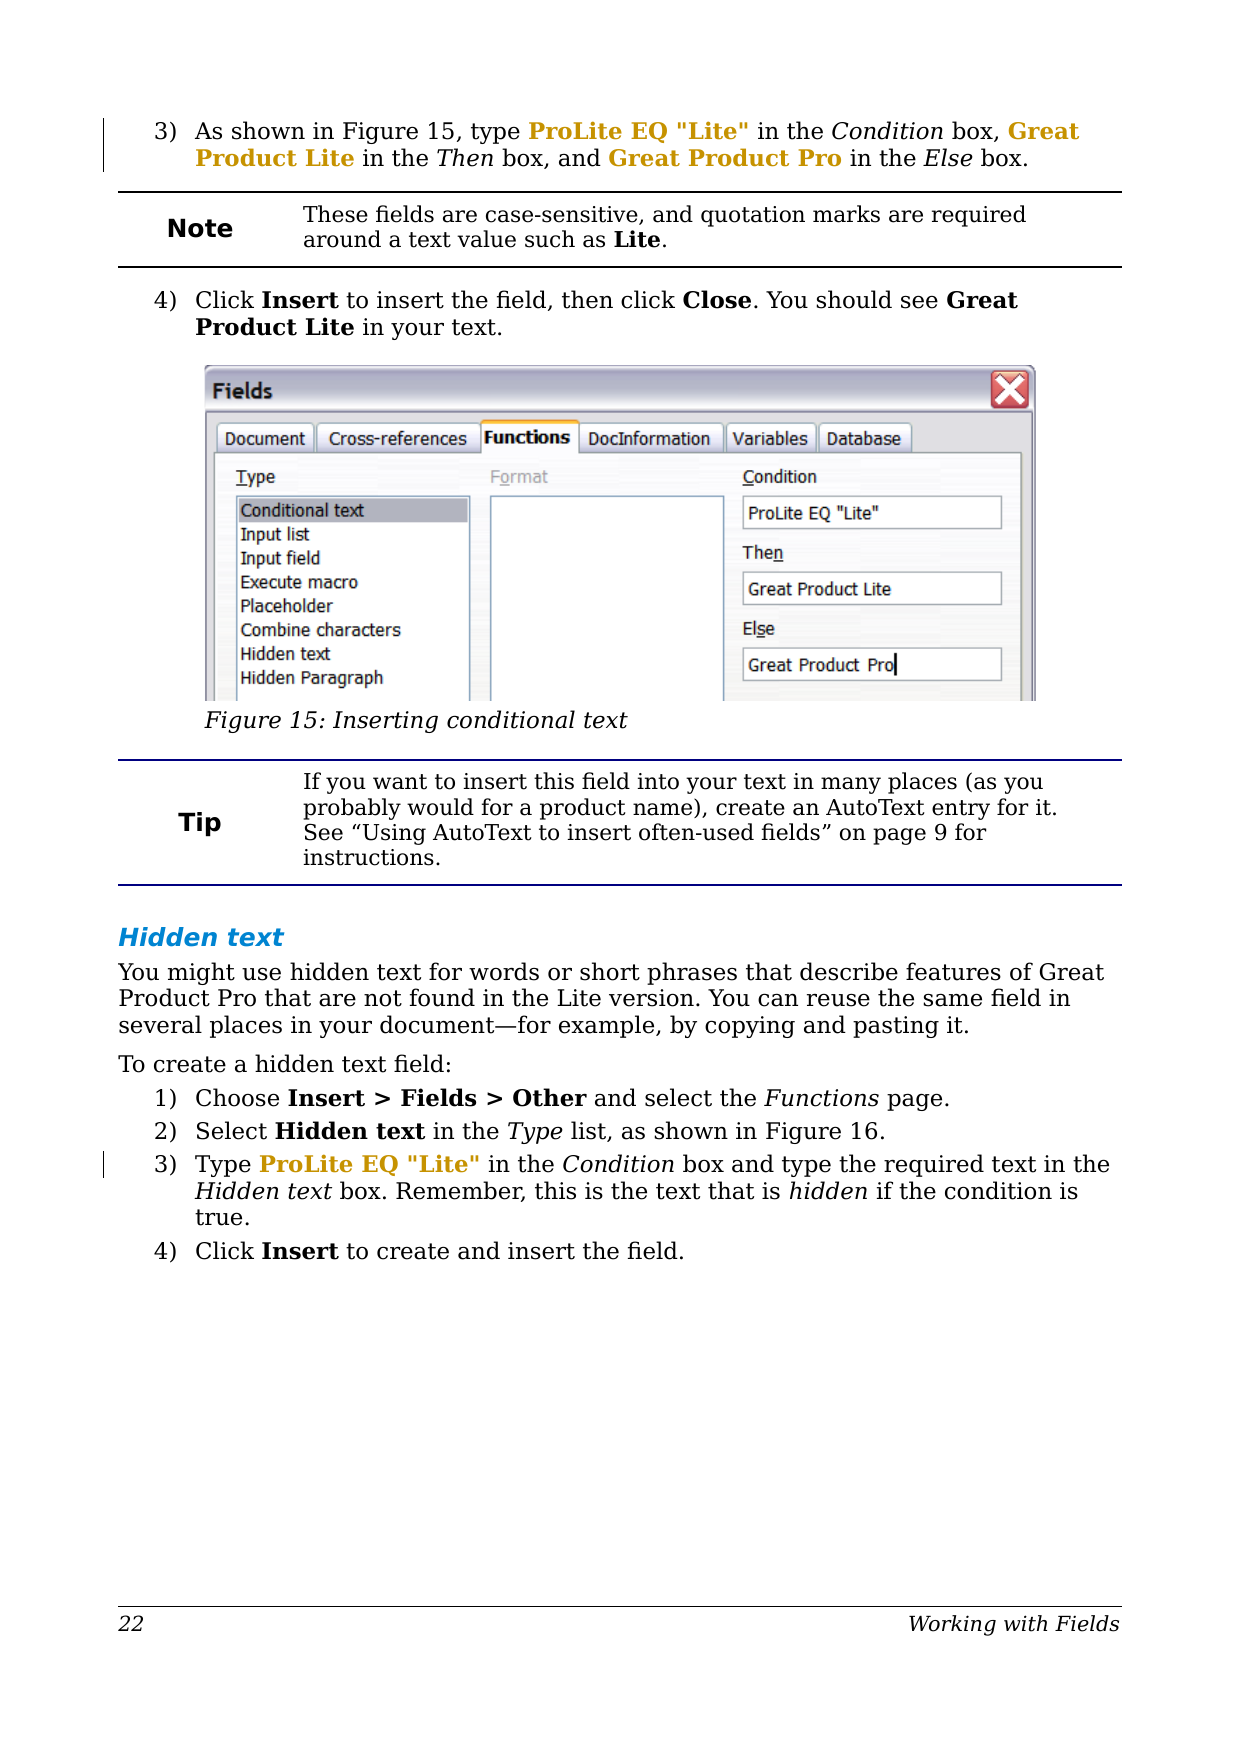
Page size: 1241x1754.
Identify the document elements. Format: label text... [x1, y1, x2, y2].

list As shown in Figure 15, type ProLite EQ "Lite" in the Condition box, Great Product Lite in the Then box, and Great Product Pro in the Else box. [177, 118, 1122, 172]
list Choose Insert > Fields > Other and select the Functions page. [177, 1084, 1122, 1111]
list Select Hidden text in the Type list, as shown in Figure 16. [177, 1118, 1122, 1145]
list To create a hidden text field: [118, 1051, 1122, 1078]
picture [204, 365, 1036, 701]
text Figure 15: Inserting conditional text [204, 707, 1036, 734]
list Click Insert to insert the field, then click Close. You should see Great Product Lite in your text. [177, 287, 1122, 341]
table_header These fields are case-sensitive, and quotation marks are required around a text value such as Lite. [281, 193, 1122, 266]
list Type ProLite EQ "Lite" in the Condition box and type the required text in the Hidden text box. Remember, this is the text that is hidden if the condition is true. [177, 1151, 1122, 1231]
table_header If you want to insert this field into your text in many places (as you probably would for a product name), create an AutoText entry for it. See “Using AutoText to insert often-used fields” on page 8 for instructions. [281, 761, 1122, 884]
text You might use hidden text for words or short phrases that describe features of Great Product Pro that are not found in the Lite version. You can reuse the same field in several places in your document—for example, by copying and pasting it. [118, 959, 1122, 1039]
table_header Tip [118, 761, 281, 884]
table_header Note [118, 193, 281, 266]
subtitle Hidden text [118, 923, 1122, 953]
list Click Insert to create and insert the field. [177, 1237, 1122, 1264]
